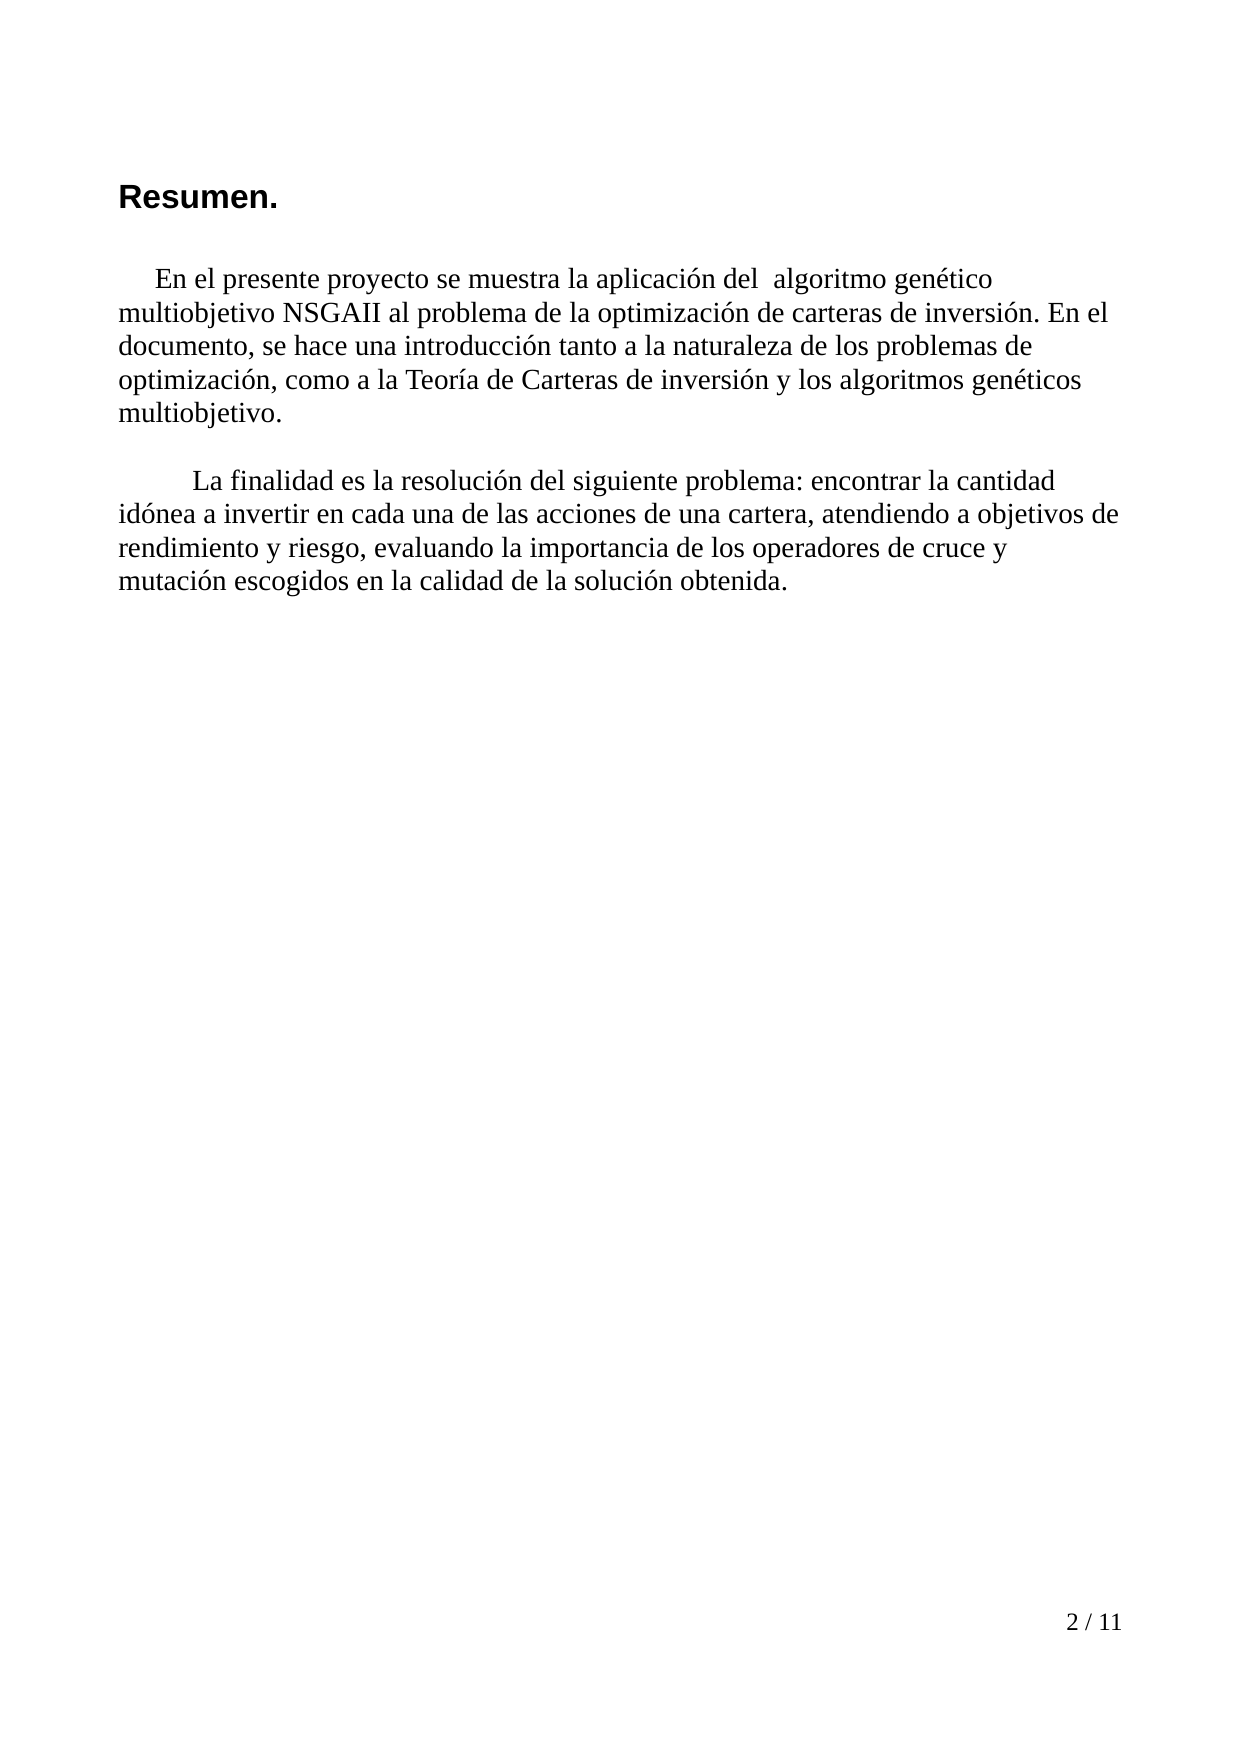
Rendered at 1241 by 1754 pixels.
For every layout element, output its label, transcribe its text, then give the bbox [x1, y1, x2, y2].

text En el presente proyecto se muestra la aplicación del algoritmo genético multiobjetivo NSGAII al problema de la optimización de carteras de inversión. En el documento, se hace una introducción tanto a la naturaleza de los problemas de optimización, como a la Teoría de Carteras de inversión y los algoritmos genéticos multiobjetivo. [118, 261, 1122, 429]
subtitle Resumen. [118, 177, 1122, 215]
text La finalidad es la resolución del siguiente problema: encontrar la cantidad idónea a invertir en cada una de las acciones de una cartera, atendiendo a objetivos de rendimiento y riesgo, evaluando la importancia de los operadores de cruce y mutación escogidos en la calidad de la solución obtenida. [118, 463, 1122, 597]
